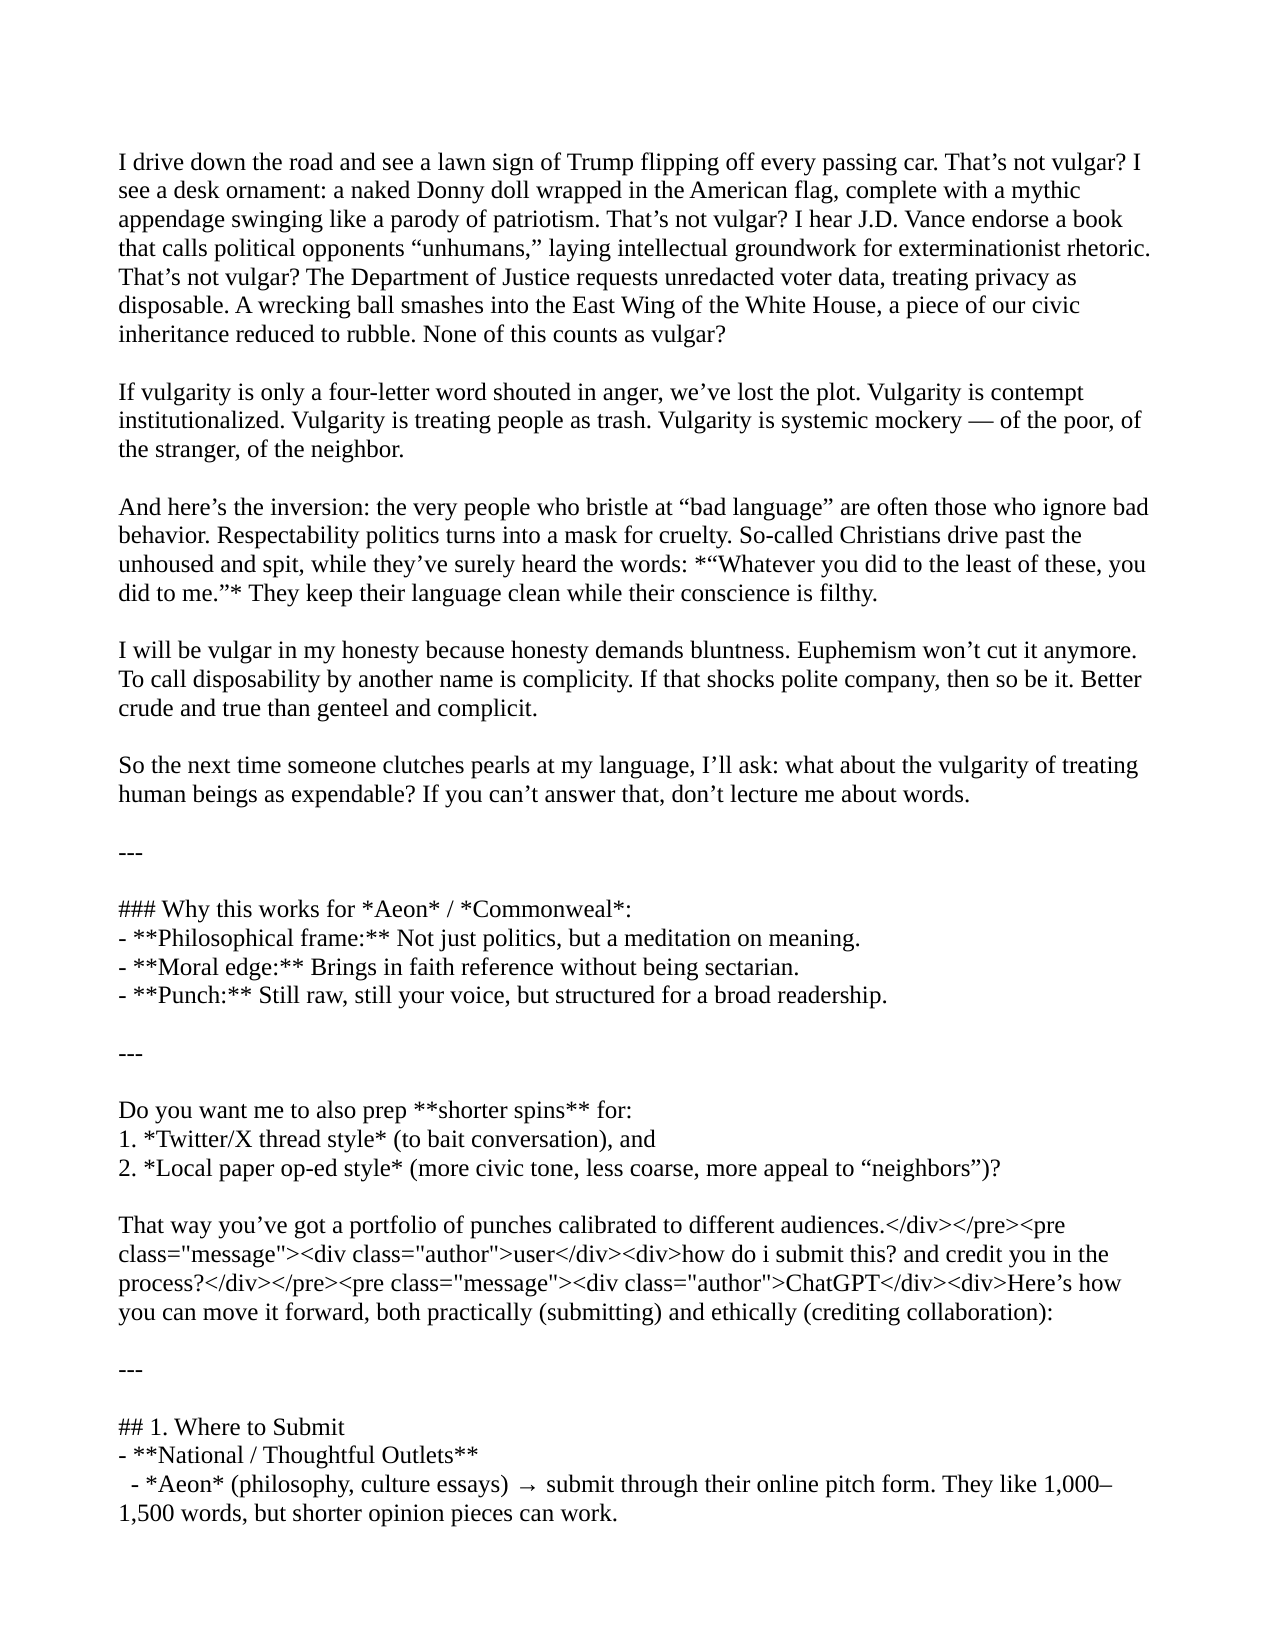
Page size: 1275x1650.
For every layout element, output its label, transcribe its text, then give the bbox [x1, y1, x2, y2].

text 1. *Twitter/X thread style* (to bait conversation), and [118, 1124, 1157, 1153]
text Do you want me to also prep **shorter spins** for: [118, 1096, 1157, 1124]
text 2. *Local paper op-ed style* (more civic tone, less coarse, more appeal to “neighbors”)? [118, 1153, 1157, 1182]
text And here’s the inversion: the very people who bristle at “bad language” are often those who ignore bad behavior. Respectability politics turns into a mask for cruelty. So-called Christians drive past the unhoused and spit, while they’ve surely heard the words: *“Whatever you did to the least of these, you did to me.”* They keep their language clean while their conscience is filthy. [118, 492, 1157, 607]
text That way you’ve got a portfolio of punches calibrated to different audiences.</div></pre><pre class="message"><div class="author">user</div><div>how do i submit this? and credit you in the process?</div></pre><pre class="message"><div class="author">ChatGPT</div><div>Here’s how you can move it forward, both practically (submitting) and ethically (crediting collaboration): [118, 1211, 1157, 1326]
text --- [118, 1038, 1157, 1067]
text - **Philosophical frame:** Not just politics, but a meditation on meaning. [118, 923, 1157, 952]
text - **National / Thoughtful Outlets** [118, 1441, 1157, 1469]
text - *Aeon* (philosophy, culture essays) → submit through their online pitch form. They like 1,000–1,500 words, but shorter opinion pieces can work. [118, 1469, 1157, 1527]
text ### Why this works for *Aeon* / *Commonweal*: [118, 894, 1157, 923]
text I drive down the road and see a lawn sign of Trump flipping off every passing car. That’s not vulgar? I see a desk ornament: a naked Donny doll wrapped in the American flag, complete with a mythic appendage swinging like a parody of patriotism. That’s not vulgar? I hear J.D. Vance endorse a book that calls political opponents “unhumans,” laying intellectual groundwork for exterminationist rhetoric. That’s not vulgar? The Department of Justice requests unredacted voter data, treating privacy as disposable. A wrecking ball smashes into the East Wing of the White House, a piece of our civic inheritance reduced to rubble. None of this counts as vulgar? [118, 147, 1157, 348]
text - **Moral edge:** Brings in faith reference without being sectarian. [118, 952, 1157, 981]
text --- [118, 1354, 1157, 1383]
text ## 1. Where to Submit [118, 1412, 1157, 1441]
text If vulgarity is only a four-letter word shouted in anger, we’ve lost the plot. Vulgarity is contempt institutionalized. Vulgarity is treating people as trash. Vulgarity is systemic mockery — of the poor, of the stranger, of the neighbor. [118, 377, 1157, 463]
text So the next time someone clutches pearls at my language, I’ll ask: what about the vulgarity of treating human beings as expendable? If you can’t answer that, don’t lecture me about words. [118, 751, 1157, 808]
text --- [118, 837, 1157, 866]
text I will be vulgar in my honesty because honesty demands bluntness. Euphemism won’t cut it anymore. To call disposability by another name is complicity. If that shocks polite company, then so be it. Better crude and true than genteel and complicit. [118, 636, 1157, 722]
text - **Punch:** Still raw, still your voice, but structured for a broad readership. [118, 981, 1157, 1009]
